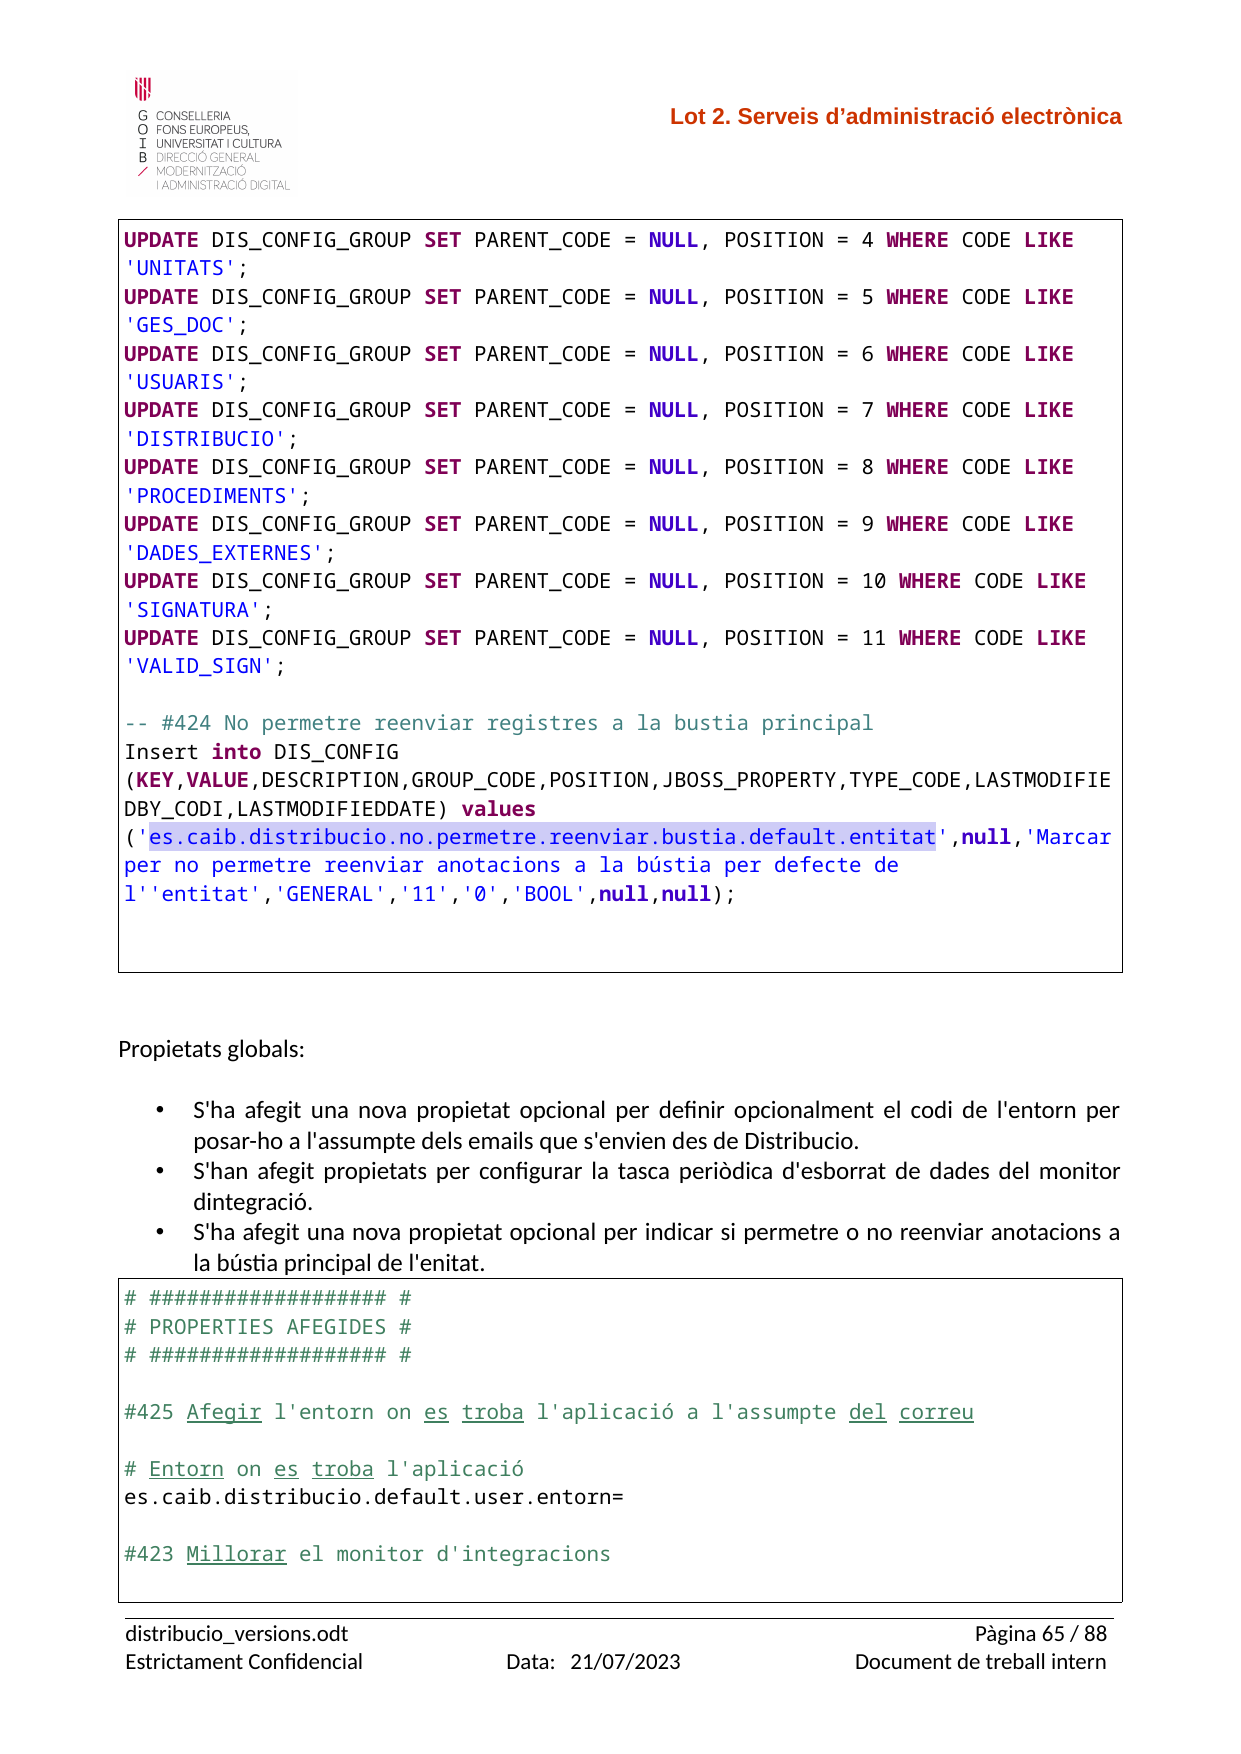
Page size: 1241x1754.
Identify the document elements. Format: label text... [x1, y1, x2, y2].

table_header UPDATE DIS_CONFIG_GROUP SET PARENT_CODE = NULL, POSITION = 4 WHERE CODE LIKE 'UNITATS'; UPDATE DIS_CONFIG_GROUP SET PARENT_CODE = NULL, POSITION = 5 WHERE CODE LIKE 'GES_DOC'; UPDATE DIS_CONFIG_GROUP SET PARENT_CODE = NULL, POSITION = 6 WHERE CODE LIKE 'USUARIS'; UPDATE DIS_CONFIG_GROUP SET PARENT_CODE = NULL, POSITION = 7 WHERE CODE LIKE 'DISTRIBUCIO'; UPDATE DIS_CONFIG_GROUP SET PARENT_CODE = NULL, POSITION = 8 WHERE CODE LIKE 'PROCEDIMENTS'; UPDATE DIS_CONFIG_GROUP SET PARENT_CODE = NULL, POSITION = 9 WHERE CODE LIKE 'DADES_EXTERNES'; UPDATE DIS_CONFIG_GROUP SET PARENT_CODE = NULL, POSITION = 10 WHERE CODE LIKE 'SIGNATURA'; UPDATE DIS_CONFIG_GROUP SET PARENT_CODE = NULL, POSITION = 11 WHERE CODE LIKE 'VALID_SIGN'; -- #424 No permetre reenviar registres a la bustia principal Insert into DIS_CONFIG (KEY,VALUE,DESCRIPTION,GROUP_CODE,POSITION,JBOSS_PROPERTY,TYPE_CODE,LASTMODIFIEDBY_CODI,LASTMODIFIEDDATE) values ('es.caib.distribucio.no.permetre.reenviar.bustia.default.entitat',null,'Marcar per no permetre reenviar anotacions a la bústia per defecte de l''entitat','GENERAL','11','0','BOOL',null,null); [119, 220, 1122, 972]
list S'han afegit propietats per configurar la tasca periòdica d'esborrat de dades del monitor dintegració. [156, 1155, 1122, 1216]
list S'ha afegit una nova propietat opcional per indicar si permetre o no reenviar anotacions a la bústia principal de l'enitat. [156, 1216, 1122, 1277]
picture [126, 70, 299, 197]
text Propietats globals: [118, 1033, 1122, 1064]
table_header # ################### # # PROPERTIES AFEGIDES # # ################### # #425 Afegir l'entorn on es troba l'aplicació a l'assumpte del correu # Entorn on es troba l'aplicació es.caib.distribucio.default.user.entorn= #423 Millorar el monitor d'integracions [119, 1279, 1122, 1602]
list S'ha afegit una nova propietat opcional per definir opcionalment el codi de l'entorn per posar-ho a l'assumpte dels emails que s'envien des de Distribucio. [156, 1094, 1122, 1155]
